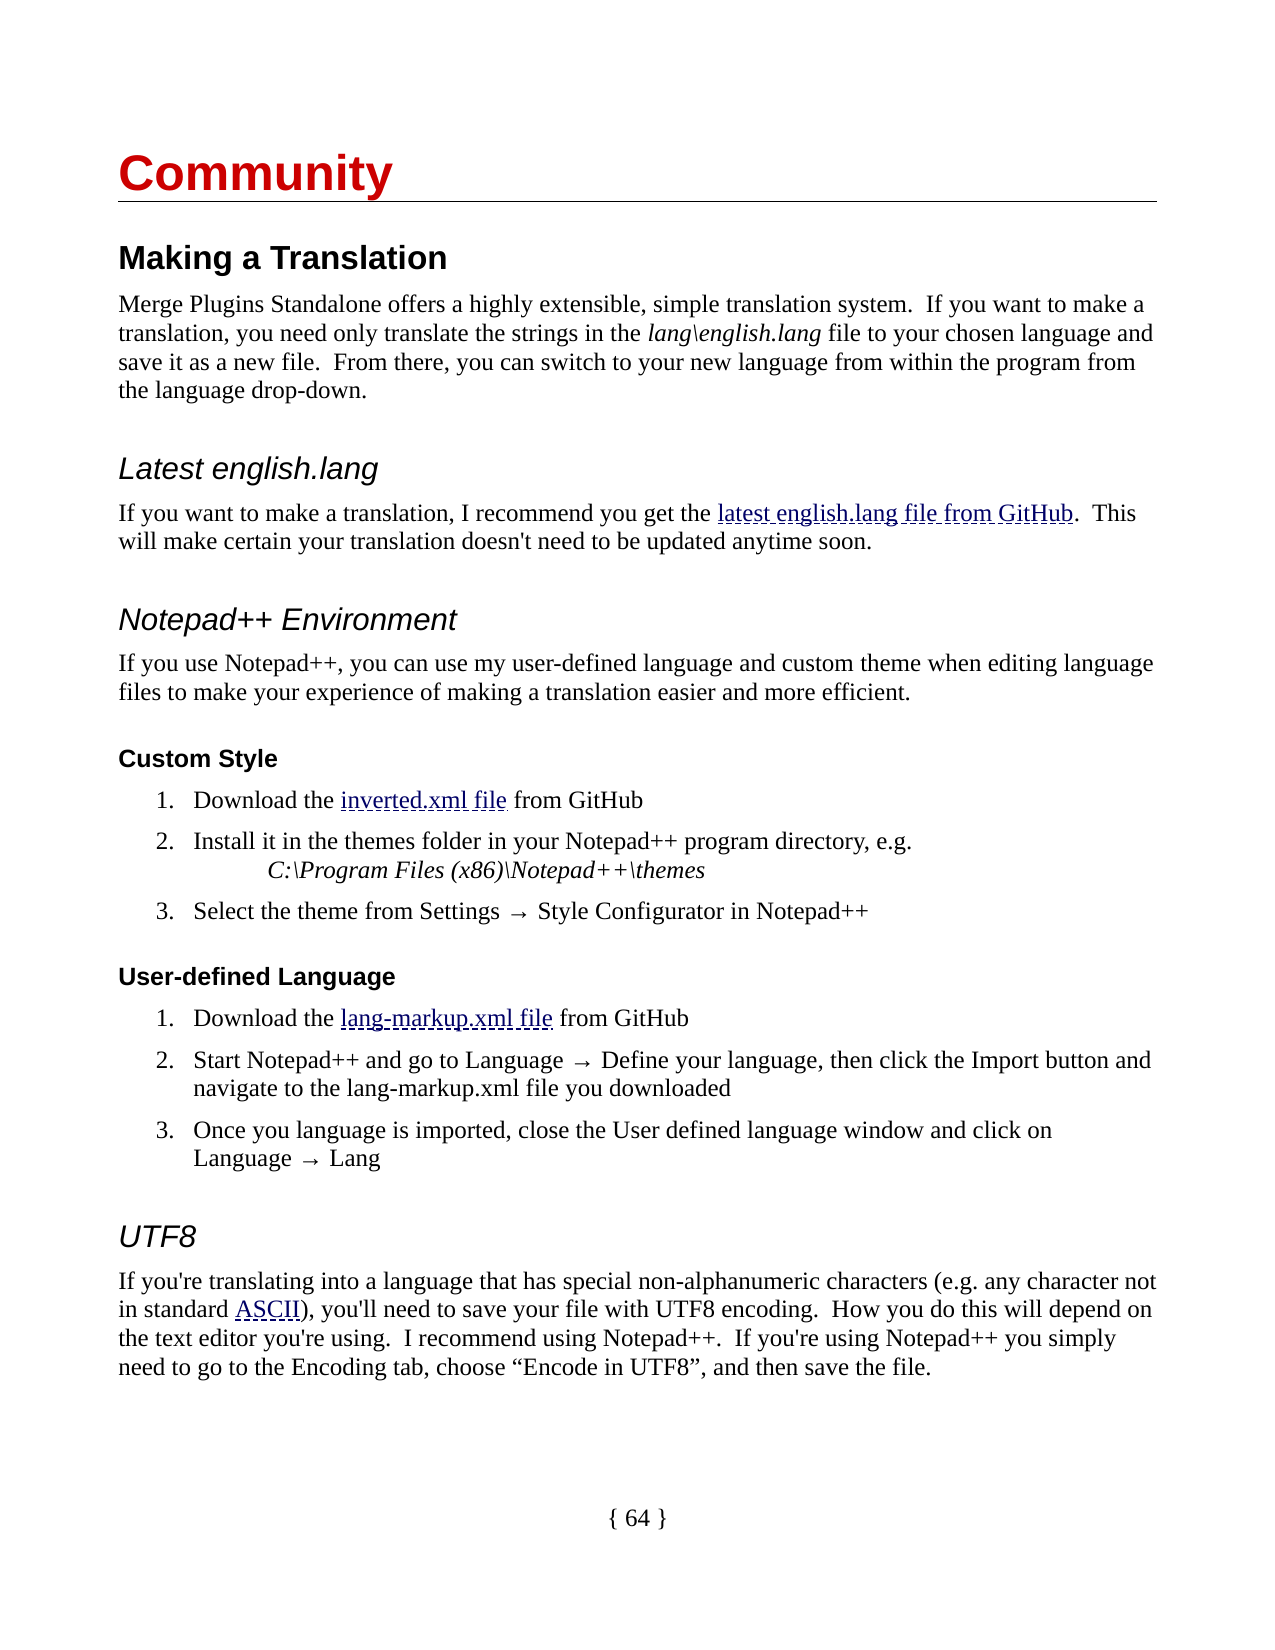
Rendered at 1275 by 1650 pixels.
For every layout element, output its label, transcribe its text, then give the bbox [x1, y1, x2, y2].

text If you want to make a translation, I recommend you get the latest english.lang file from GitHub. This will make certain your translation doesn't need to be updated anytime soon. [118, 498, 1157, 555]
list Start Notepad++ and go to Language → Define your language, then click the Import button and navigate to the lang-markup.xml file you downloaded [156, 1045, 1157, 1102]
list Once you language is imported, close the User defined language window and click on Language → Lang [156, 1115, 1157, 1172]
subtitle Community [118, 143, 1157, 201]
text If you use Notepad++, you can use my user-defined language and custom theme when editing language files to make your experience of making a translation easier and more efficient. [118, 648, 1157, 706]
text If you're translating into a language that has special non-alphanumeric characters (e.g. any character not in standard ASCII), you'll need to save your file with UTF8 encoding. How you do this will depend on the text editor you're using. I recommend using Notepad++. If you're using Notepad++ you simply need to go to the Encoding tab, choose “Encode in UTF8”, and then save the file. [118, 1266, 1157, 1381]
text Merge Plugins Standalone offers a highly extensible, simple translation system. If you want to make a translation, you need only translate the strings in the lang\english.lang file to your chosen language and save it as a new file. From there, you can switch to your new language from within the program from the language drop-down. [118, 289, 1157, 404]
list Download the inverted.xml file from GitHub [156, 785, 1157, 813]
subtitle Custom Style [118, 743, 1157, 772]
subtitle Making a Translation [118, 238, 1157, 277]
subtitle Latest english.lang [118, 450, 1157, 486]
list Install it in the themes folder in your Notepad++ program directory, e.g. C:\Program Files (x86)\Notepad++\themes [156, 826, 1157, 883]
list Download the lang-markup.xml file from GitHub [156, 1003, 1157, 1032]
subtitle UTF8 [118, 1218, 1157, 1254]
subtitle User-defined Language [118, 962, 1157, 991]
subtitle Notepad++ Environment [118, 601, 1157, 637]
list Select the theme from Settings → Style Configurator in Notepad++ [156, 896, 1157, 925]
